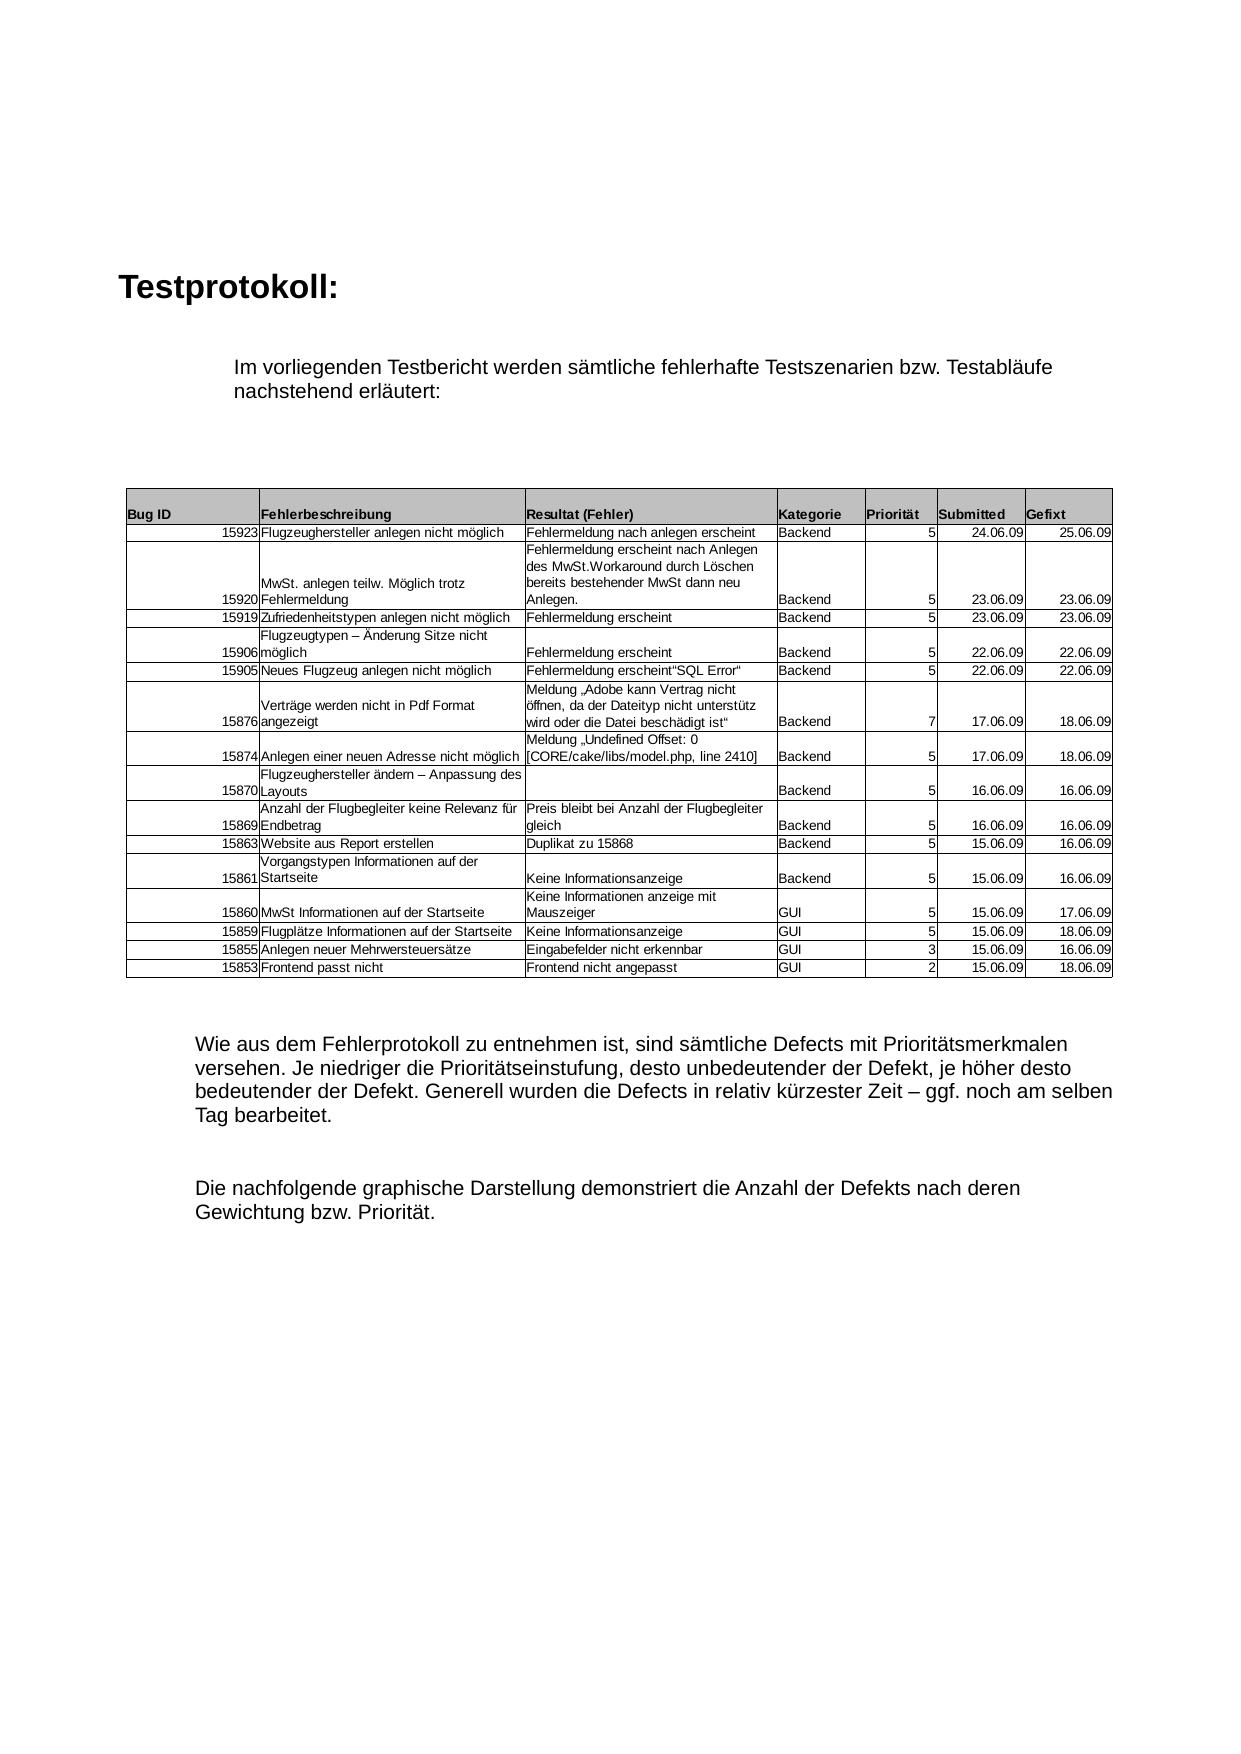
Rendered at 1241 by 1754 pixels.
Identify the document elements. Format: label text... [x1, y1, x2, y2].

text Die nachfolgende graphische Darstellung demonstriert die Anzahl der Defekts nach deren Gewichtung bzw. Priorität. [118, 1176, 1122, 1224]
text Im vorliegenden Testbericht werden sämtliche fehlerhafte Testszenarien bzw. Testabläufe nachstehend erläutert: [118, 354, 1122, 402]
subtitle Testprotokoll: [118, 267, 1122, 306]
text Wie aus dem Fehlerprotokoll zu entnehmen ist, sind sämtliche Defects mit Prioritätsmerkmalen versehen. Je niedriger die Prioritätseinstufung, desto unbedeutender der Defekt, je höher desto bedeutender der Defekt. Generell wurden die Defects in relativ kürzester Zeit – ggf. noch am selben Tag bearbeitet. [118, 1031, 1122, 1127]
